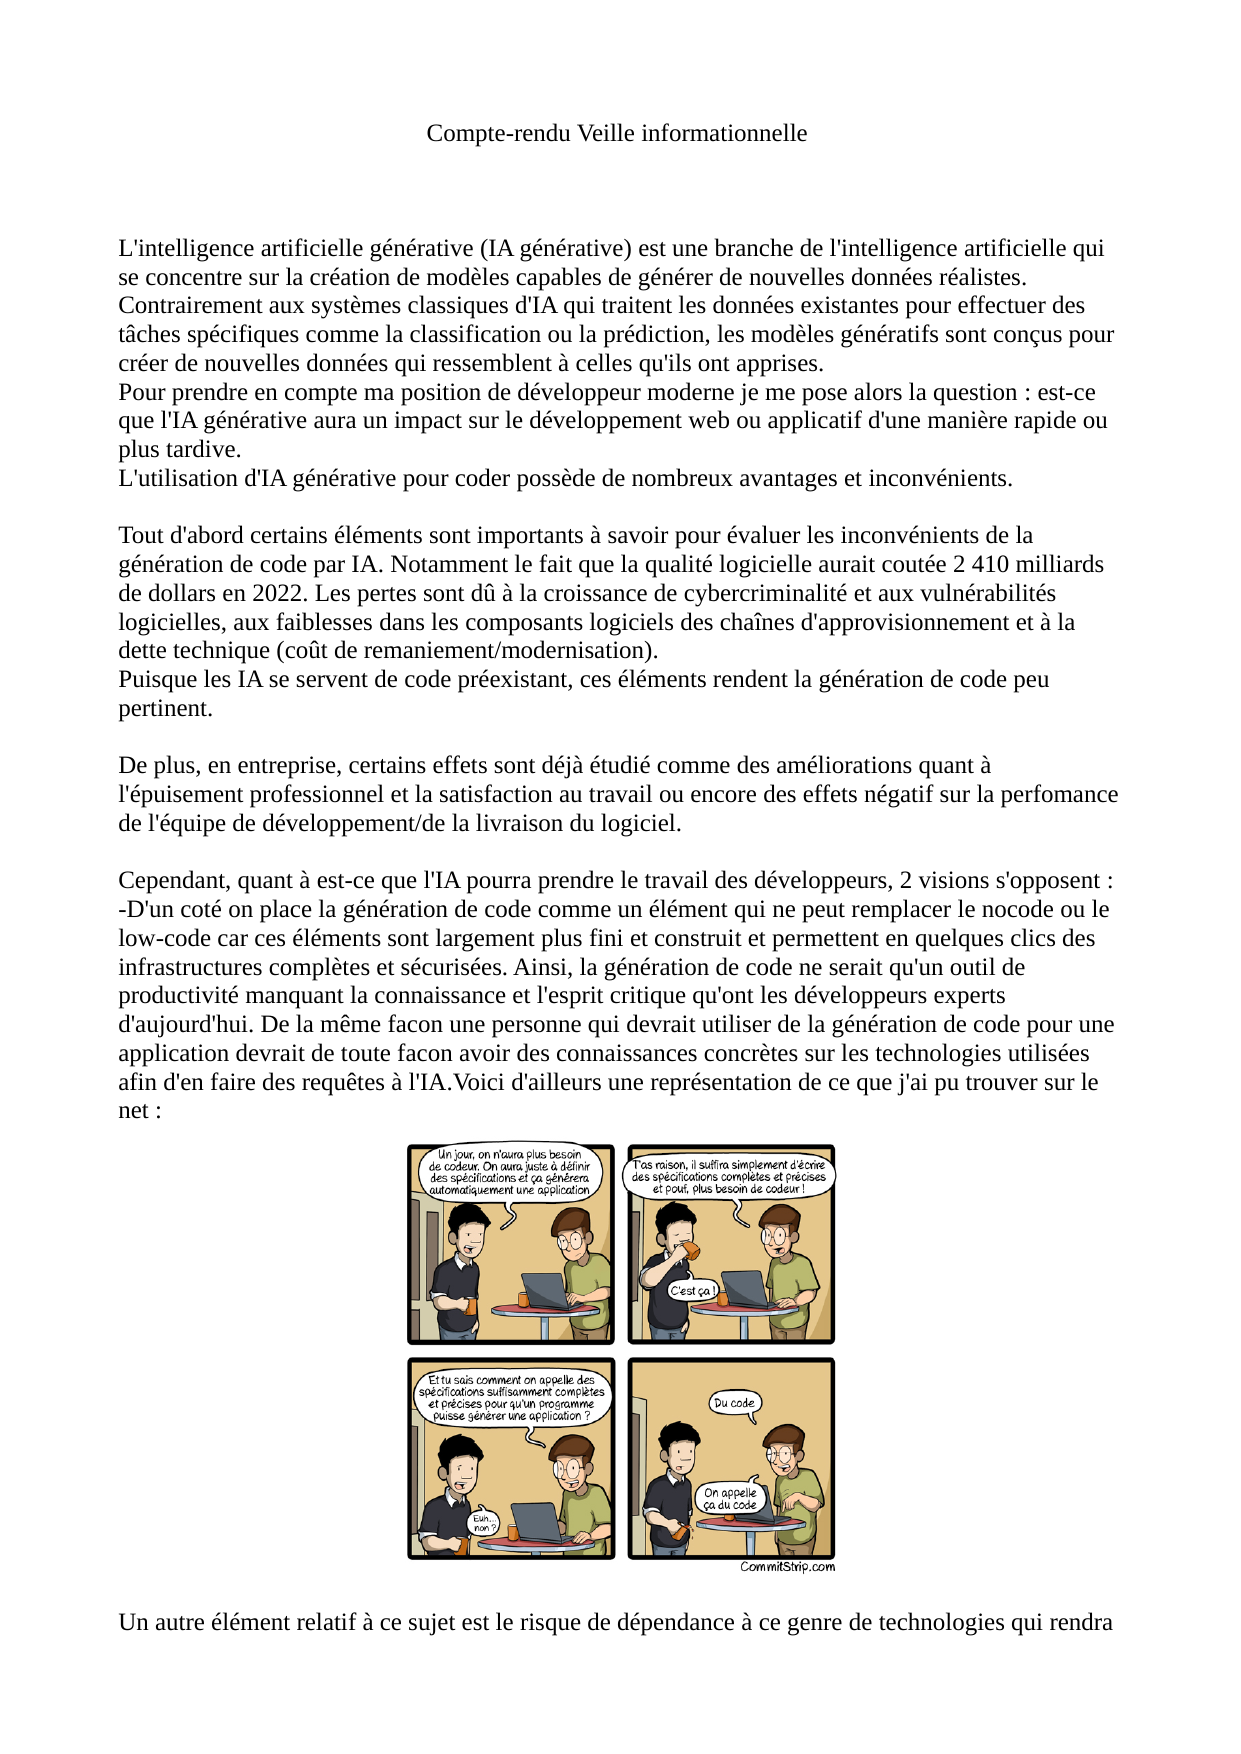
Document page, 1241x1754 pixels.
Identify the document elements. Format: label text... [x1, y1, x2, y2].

text Pour prendre en compte ma position de développeur moderne je me pose alors la question : est-ce que l'IA générative aura un impact sur le développement web ou applicatif d'une manière rapide ou plus tardive. [118, 377, 1122, 463]
text Tout d'abord certains éléments sont importants à savoir pour évaluer les inconvénients de la génération de code par IA. Notamment le fait que la qualité logicielle aurait coutée 2 410 milliards de dollars en 2022. Les pertes sont dû à la croissance de cybercriminalité et aux vulnérabilités logicielles, aux faiblesses dans les composants logiciels des chaînes d'approvisionnement et à la dette technique (coût de remaniement/modernisation). [118, 521, 1122, 664]
text Cependant, quant à est-ce que l'IA pourra prendre le travail des développeurs, 2 visions s'opposent : [118, 866, 1122, 894]
text De plus, en entreprise, certains effets sont déjà étudié comme des améliorations quant à l'épuisement professionnel et la satisfaction au travail ou encore des effets négatif sur la perfomance de l'équipe de développement/de la livraison du logiciel. [118, 751, 1122, 837]
text -D'un coté on place la génération de code comme un élément qui ne peut remplacer le nocode ou le low-code car ces éléments sont largement plus fini et construit et permettent en quelques clics des infrastructures complètes et sécurisées. Ainsi, la génération de code ne serait qu'un outil de productivité manquant la connaissance et l'esprit critique qu'ont les développeurs experts d'aujourd'hui. De la même facon une personne qui devrait utiliser de la génération de code pour une application devrait de toute facon avoir des connaissances concrètes sur les technologies utilisées afin d'en faire des requêtes à l'IA.Voici d'ailleurs une représentation de ce que j'ai pu trouver sur le net : [118, 894, 1122, 1124]
text Puisque les IA se servent de code préexistant, ces éléments rendent la génération de code peu pertinent. [118, 664, 1122, 722]
text L'intelligence artificielle générative (IA générative) est une branche de l'intelligence artificielle qui se concentre sur la création de modèles capables de générer de nouvelles données réalistes. Contrairement aux systèmes classiques d'IA qui traitent les données existantes pour effectuer des tâches spécifiques comme la classification ou la prédiction, les modèles génératifs sont conçus pour créer de nouvelles données qui ressemblent à celles qu'ils ont apprises. [118, 233, 1122, 377]
text Compte-rendu Veille informationnelle [118, 118, 1122, 147]
picture [399, 1124, 842, 1579]
text L'utilisation d'IA générative pour coder possède de nombreux avantages et inconvénients. [118, 463, 1122, 492]
text Un autre élément relatif à ce sujet est le risque de dépendance à ce genre de technologies qui rendra [118, 1607, 1122, 1636]
